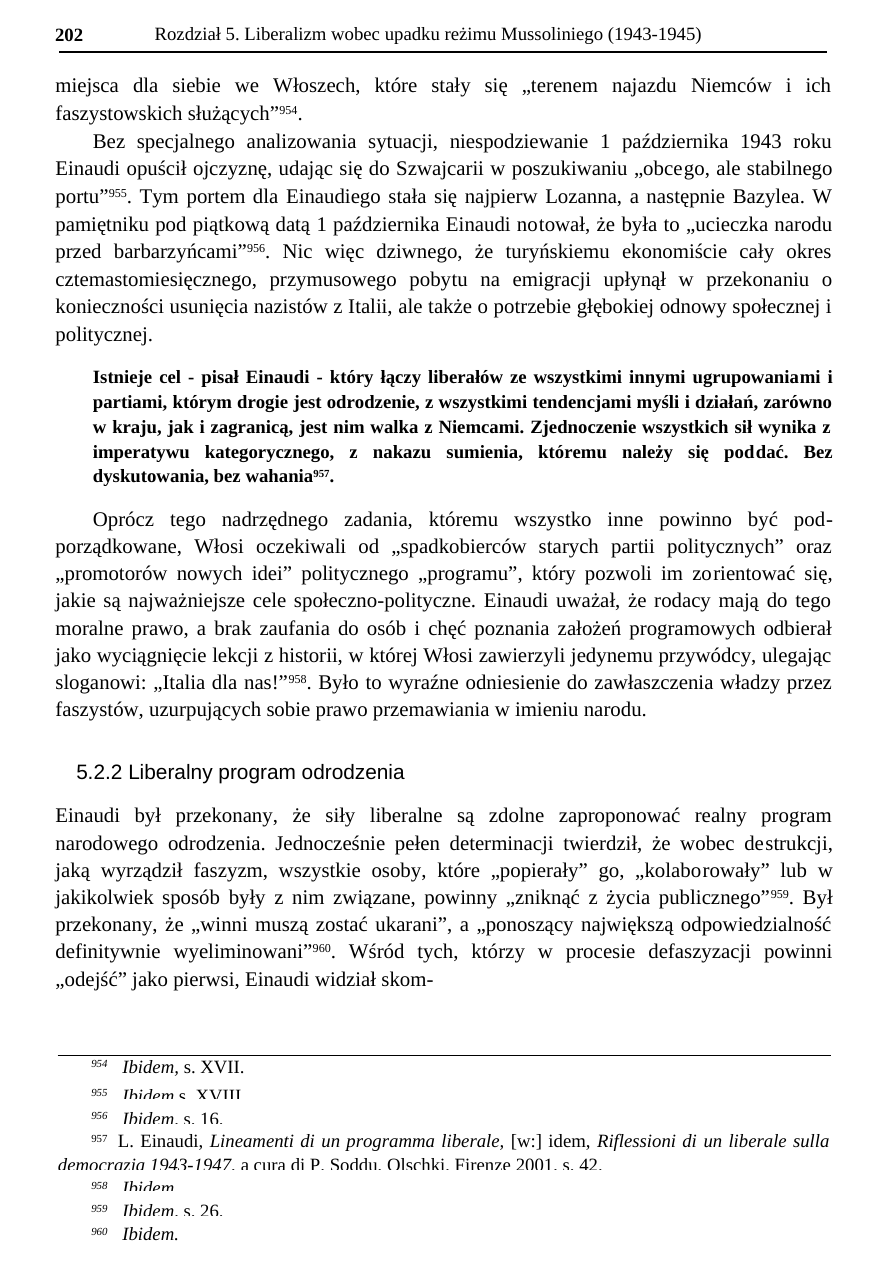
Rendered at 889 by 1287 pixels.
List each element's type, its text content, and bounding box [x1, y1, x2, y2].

text 955 Ibidem s. XVIII. [58, 1084, 831, 1098]
text 202 [55, 24, 89, 46]
text 5.2.2 Liberalny program odrodzenia [55, 760, 833, 784]
text Einaudi był przekonany, że siły liberalne są zdolne zaproponować realny program narodowego odrodzenia. Jednocześnie pełen determinacji twierdził, że wobec de­strukcji, jaką wyrządził faszyzm, wszystkie osoby, które „popierały” go, „kolabo­rowały” lub w jakikolwiek sposób były z nim związane, powinny „zniknąć z życia publicznego”959. Był przekonany, że „winni muszą zostać ukarani”, a „ponoszący największą odpowiedzialność definitywnie wyeliminowani”960. Wśród tych, któ­rzy w procesie defaszyzacji powinni „odejść” jako pierwsi, Einaudi widział skom- [55, 803, 833, 991]
text 958 Ibidem. [58, 1177, 831, 1191]
text Oprócz tego nadrzędnego zadania, któremu wszystko inne powinno być pod­porządkowane, Włosi oczekiwali od „spadkobierców starych partii politycznych” oraz „promotorów nowych idei” politycznego „programu”, który pozwoli im zo­rientować się, jakie są najważniejsze cele społeczno-polityczne. Einaudi uważał, że rodacy mają do tego moralne prawo, a brak zaufania do osób i chęć poznania założeń programowych odbierał jako wyciągnięcie lekcji z historii, w której Włosi zawierzyli jedynemu przywódcy, ulegając sloganowi: „Italia dla nas!”958. Było to wyraźne odniesienie do zawłaszczenia władzy przez faszystów, uzurpujących sobie prawo przemawiania w imieniu narodu. [55, 507, 833, 721]
text miejsca dla siebie we Włoszech, które stały się „terenem najazdu Niemców i ich faszystowskich służących”954. [55, 73, 833, 125]
text 956 Ibidem, s. 16. [58, 1107, 831, 1123]
text 957 L. Einaudi, Lineamenti di un programma liberale, [w:] idem, Riflessioni di un liberale sulla democrazia 1943-1947, a cura di P. Soddu, Olschki, Firenze 2001, s. 42. [58, 1130, 831, 1170]
text 954 Ibidem, s. XVII. [58, 1056, 831, 1077]
text Istnieje cel - pisał Einaudi - który łączy liberałów ze wszystkimi innymi ugrupowania­mi i partiami, którym drogie jest odrodzenie, z wszystkimi tendencjami myśli i działań, zarówno w kraju, jak i zagranicą, jest nim walka z Niemcami. Zjednoczenie wszystkich sił wynika z imperatywu kategorycznego, z nakazu sumienia, któremu należy się pod­dać. Bez dyskutowania, bez wahania957. [93, 366, 833, 487]
text Bez specjalnego analizowania sytuacji, niespodziewanie 1 października 1943 roku Einaudi opuścił ojczyznę, udając się do Szwajcarii w poszukiwaniu „obce­go, ale stabilnego portu”955. Tym portem dla Einaudiego stała się najpierw Lozanna, a następnie Bazylea. W pamiętniku pod piątkową datą 1 października Einaudi no­tował, że była to „ucieczka narodu przed barbarzyńcami”956. Nic więc dziwnego, że turyńskiemu ekonomiście cały okres cztemastomiesięcznego, przymusowego poby­tu na emigracji upłynął w przekonaniu o konieczności usunięcia nazistów z Italii, ale także o potrzebie głębokiej odnowy społecznej i politycznej. [55, 129, 833, 346]
text 960 Ibidem. [58, 1223, 831, 1244]
text 959 Ibidem, s. 26. [58, 1200, 831, 1216]
text Rozdział 5. Liberalizm wobec upadku reżimu Mussoliniego (1943-1945) [154, 23, 729, 44]
